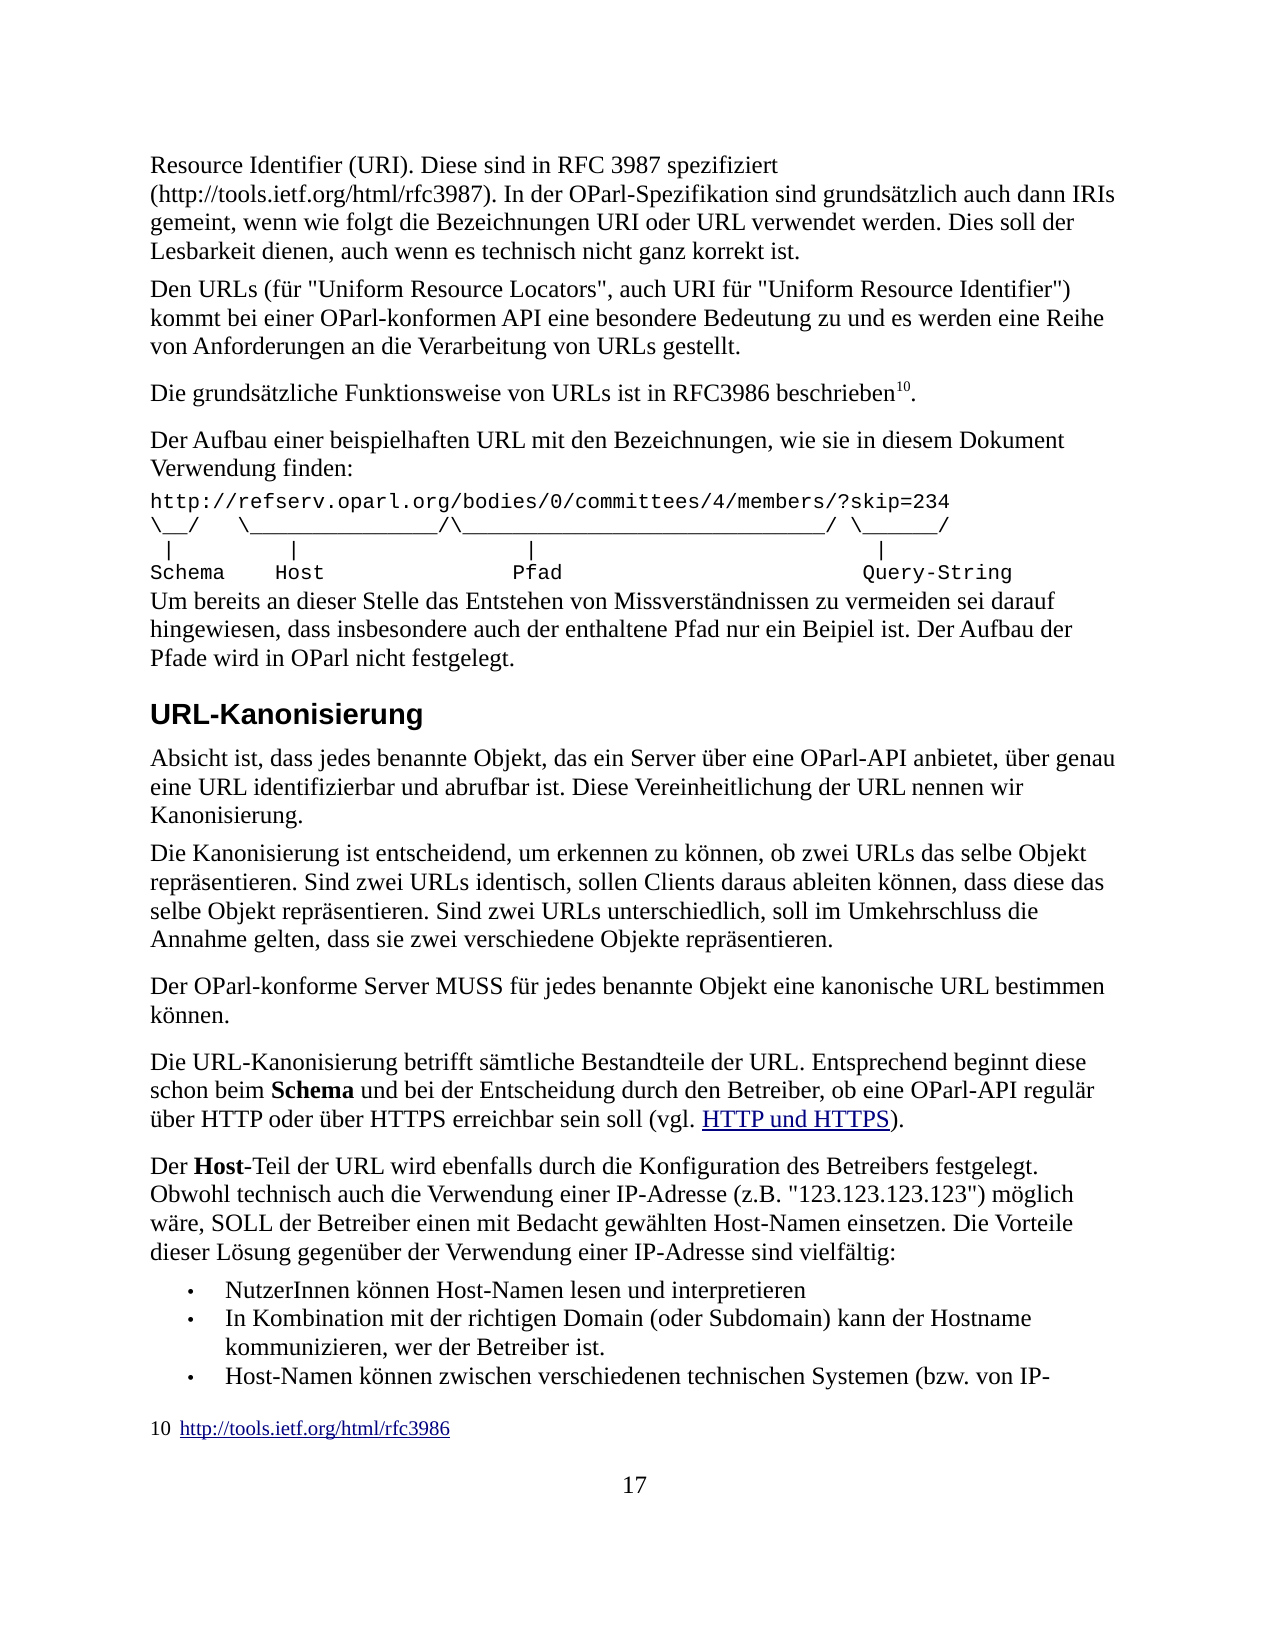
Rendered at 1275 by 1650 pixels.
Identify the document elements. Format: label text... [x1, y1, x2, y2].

text Um bereits an dieser Stelle das Entstehen von Missverständnissen zu vermeiden sei darauf hingewiesen, dass insbesondere auch der enthaltene Pfad nur ein Beipiel ist. Der Aufbau der Pfade wird in OParl nicht festgelegt. [150, 586, 1125, 672]
text Der Aufbau einer beispielhaften URL mit den Bezeichnungen, wie sie in diesem Dokument Verwendung finden: [150, 425, 1125, 482]
text Den URLs (für "Uniform Resource Locators", auch URI für "Uniform Resource Identifier") kommt bei einer OParl-konformen API eine besondere Bedeutung zu und es werden eine Reihe von Anforderungen an die Verarbeitung von URLs gestellt. [150, 274, 1125, 360]
text Resource Identifier (URI). Diese sind in RFC 3987 spezifiziert (http://tools.ietf.org/html/rfc3987). In der OParl-Spezifikation sind grundsätzlich auch dann IRIs gemeint, wenn wie folgt die Bezeichnungen URI oder URL verwendet werden. Dies soll der Lesbarkeit dienen, auch wenn es technisch nicht ganz korrekt ist. [150, 150, 1125, 265]
text Der Host-Teil der URL wird ebenfalls durch die Konfiguration des Betreibers festgelegt. Obwohl technisch auch die Verwendung einer IP-Adresse (z.B. "123.123.123.123") möglich wäre, SOLL der Betreiber einen mit Bedacht gewählten Host-Namen einsetzen. Die Vorteile dieser Lösung gegenüber der Verwendung einer IP-Adresse sind vielfältig: [150, 1151, 1125, 1266]
text Absicht ist, dass jedes benannte Objekt, das ein Server über eine OParl-API anbietet, über genau eine URL identifizierbar und abrufbar ist. Diese Vereinheitlichung der URL nennen wir Kanonisierung. [150, 743, 1125, 829]
text Schema Host Pfad Query-String [150, 562, 1125, 586]
list In Kombination mit der richtigen Domain (oder Subdomain) kann der Hostname kommunizieren, wer der Betreiber ist. [187, 1303, 1125, 1361]
subtitle URL-Kanonisierung [150, 697, 1125, 731]
text Die Kanonisierung ist entscheidend, um erkennen zu können, ob zwei URLs das selbe Objekt repräsentieren. Sind zwei URLs identisch, sollen Clients daraus ableiten können, dass diese das selbe Objekt repräsentieren. Sind zwei URLs unterschiedlich, soll im Umkehrschluss die Annahme gelten, dass sie zwei verschiedene Objekte repräsentieren. [150, 838, 1125, 953]
text Die grundsätzliche Funktionsweise von URLs ist in RFC3986 beschrieben. [150, 378, 1125, 407]
text http://tools.ietf.org/html/rfc3986 [150, 1416, 1125, 1440]
text Die URL-Kanonisierung betrifft sämtliche Bestandteile der URL. Entsprechend beginnt diese schon beim Schema und bei der Entscheidung durch den Betreiber, ob eine OParl-API regulär über HTTP oder über HTTPS erreichbar sein soll (vgl. HTTP und HTTPS). [150, 1047, 1125, 1133]
text Der OParl-konforme Server MUSS für jedes benannte Objekt eine kanonische URL bestimmen können. [150, 971, 1125, 1029]
list NutzerInnen können Host-Namen lesen und interpretieren [187, 1275, 1125, 1303]
text http://refserv.oparl.org/bodies/0/committees/4/members/?skip=234 [150, 491, 1125, 515]
text \__/ \_______________/\_____________________________/ \______/ [150, 515, 1125, 538]
list Host-Namen können zwischen verschiedenen technischen Systemen (bzw. von IP- [187, 1361, 1125, 1390]
text | | | | [150, 538, 1125, 562]
